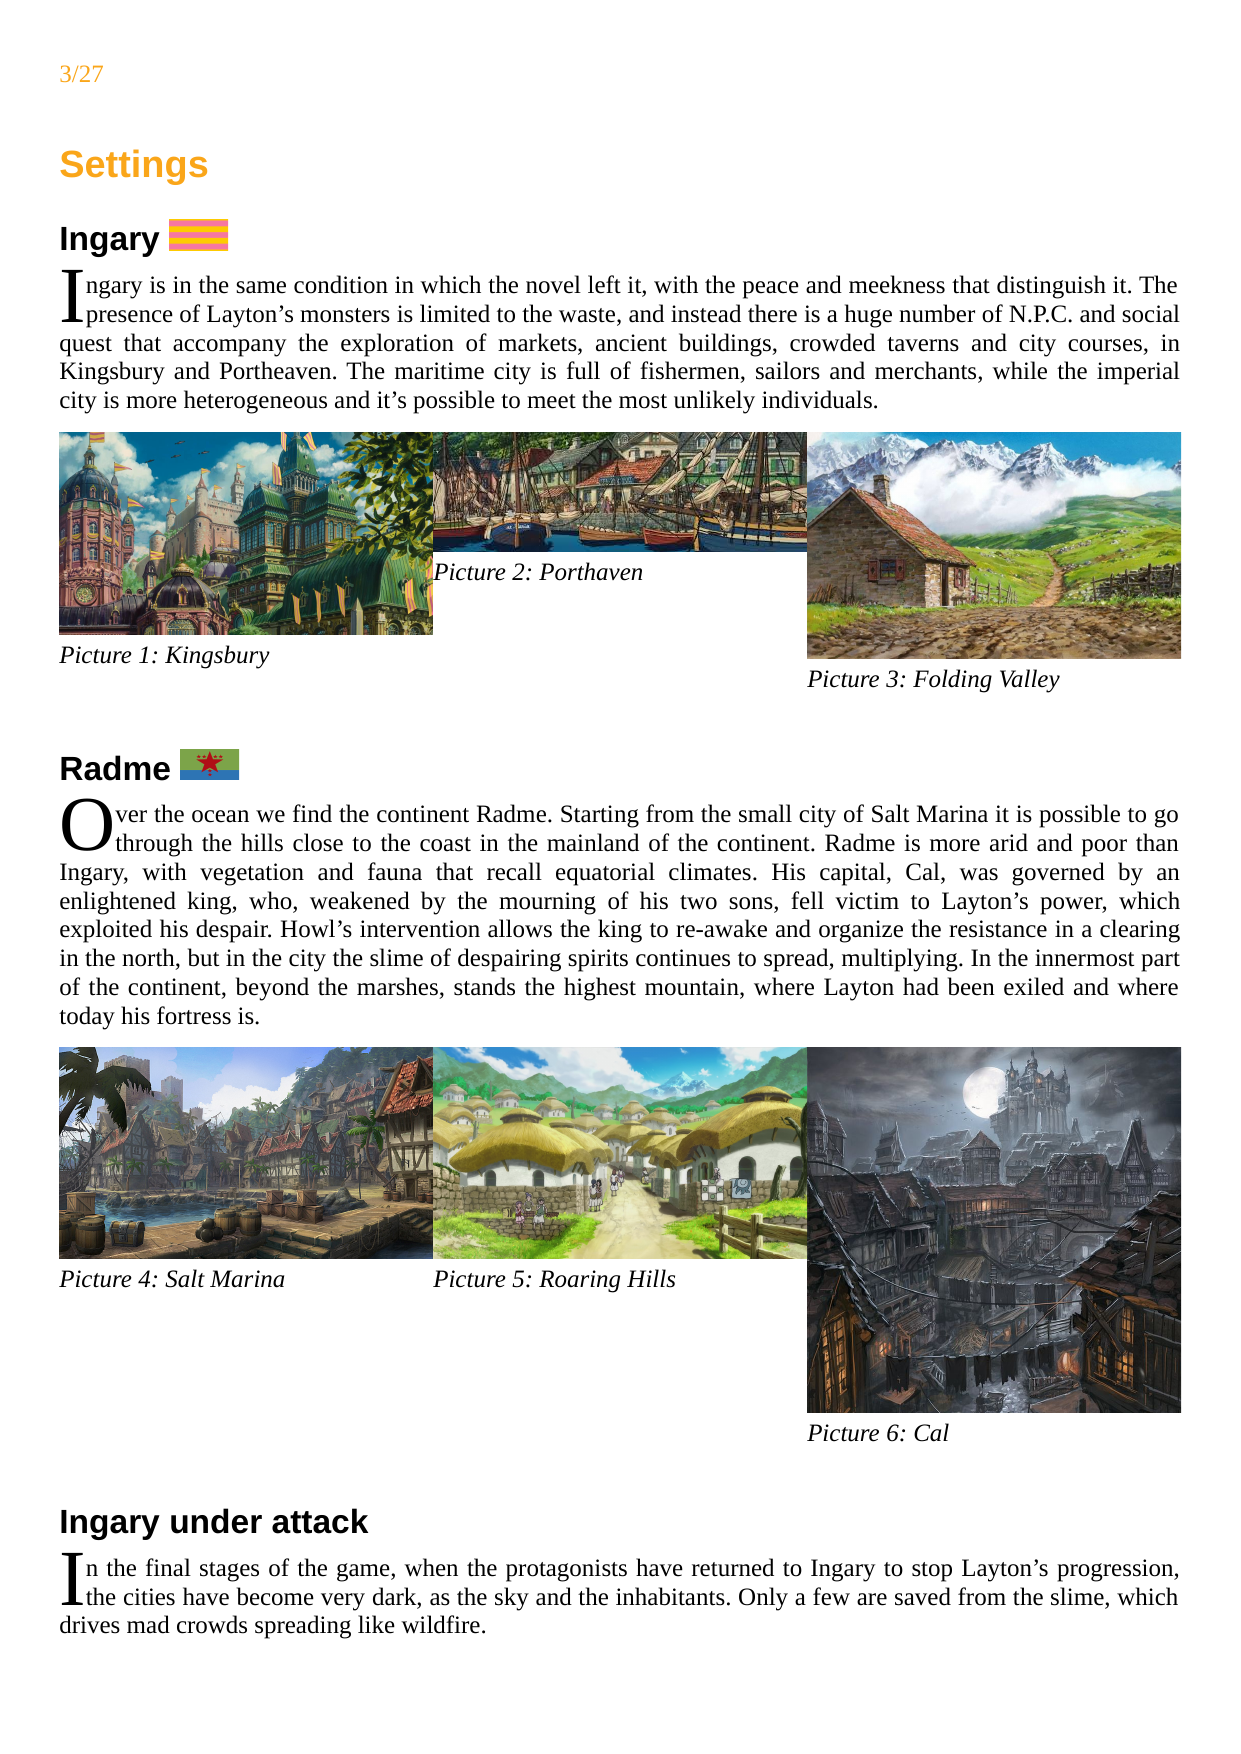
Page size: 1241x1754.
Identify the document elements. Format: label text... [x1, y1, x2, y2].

table_header [439, 565, 445, 572]
table_header [65, 648, 71, 655]
table_header [59, 1035, 433, 1047]
text Over the ocean we find the continent Radme. Starting from the small city of Salt Marina it is possible to go through the hills close to the coast in the mainland of the continent. Radme is more arid and poor than Ingary, with vegetation and fauna that recall equatorial climates. His capital, Cal, was governed by an enlightened king, who, weakened by the mourning of his two sons, fell victim to Layton’s power, which exploited his despair. Howl’s intervention allows the king to re-awake and organize the resistance in a clearing in the north, but in the city the slime of despairing spirits continues to spread, multiplying. In the innermost part of the continent, beyond the marshes, stands the highest mountain, where Layton had been exiled and where today his fortress is. [59, 799, 1181, 1029]
subtitle Ingary under attack [59, 1502, 1181, 1541]
table_header [433, 1259, 807, 1292]
table_header [59, 669, 433, 727]
picture [180, 749, 240, 780]
table_header [59, 420, 433, 432]
picture [59, 1047, 1182, 1413]
table_header [813, 1426, 819, 1433]
table_header [807, 420, 1181, 432]
table_header [807, 1413, 1181, 1481]
subtitle Ingary [59, 219, 1181, 258]
table_header [433, 420, 807, 432]
table_header [65, 1272, 71, 1279]
picture [59, 432, 1182, 659]
table_header [59, 635, 433, 668]
table_header [813, 672, 819, 679]
table_header [439, 1272, 445, 1279]
subtitle Settings [59, 142, 1181, 186]
table_header [433, 1293, 807, 1481]
picture [169, 219, 229, 251]
table_header [433, 1035, 807, 1047]
table_header [807, 659, 1181, 727]
text Ingary is in the same condition in which the novel left it, with the peace and meekness that distinguish it. The presence of Layton’s monsters is limited to the waste, and instead there is a huge number of N.P.C. and social quest that accompany the exploration of markets, ancient buildings, crowded taverns and city courses, in Kingsbury and Portheaven. The maritime city is full of fishermen, sailors and merchants, while the imperial city is more heterogeneous and it’s possible to meet the most unlikely individuals. [59, 270, 1181, 414]
table_header [59, 1259, 433, 1481]
table_header [807, 1035, 1181, 1047]
text In the final stages of the game, when the protagonists have returned to Ingary to stop Layton’s progression, the cities have become very dark, as the sky and the inhabitants. Only a few are saved from the slime, which drives mad crowds spreading like wildfire. [59, 1553, 1181, 1639]
subtitle Radme [59, 748, 1181, 787]
table_header [433, 552, 807, 727]
